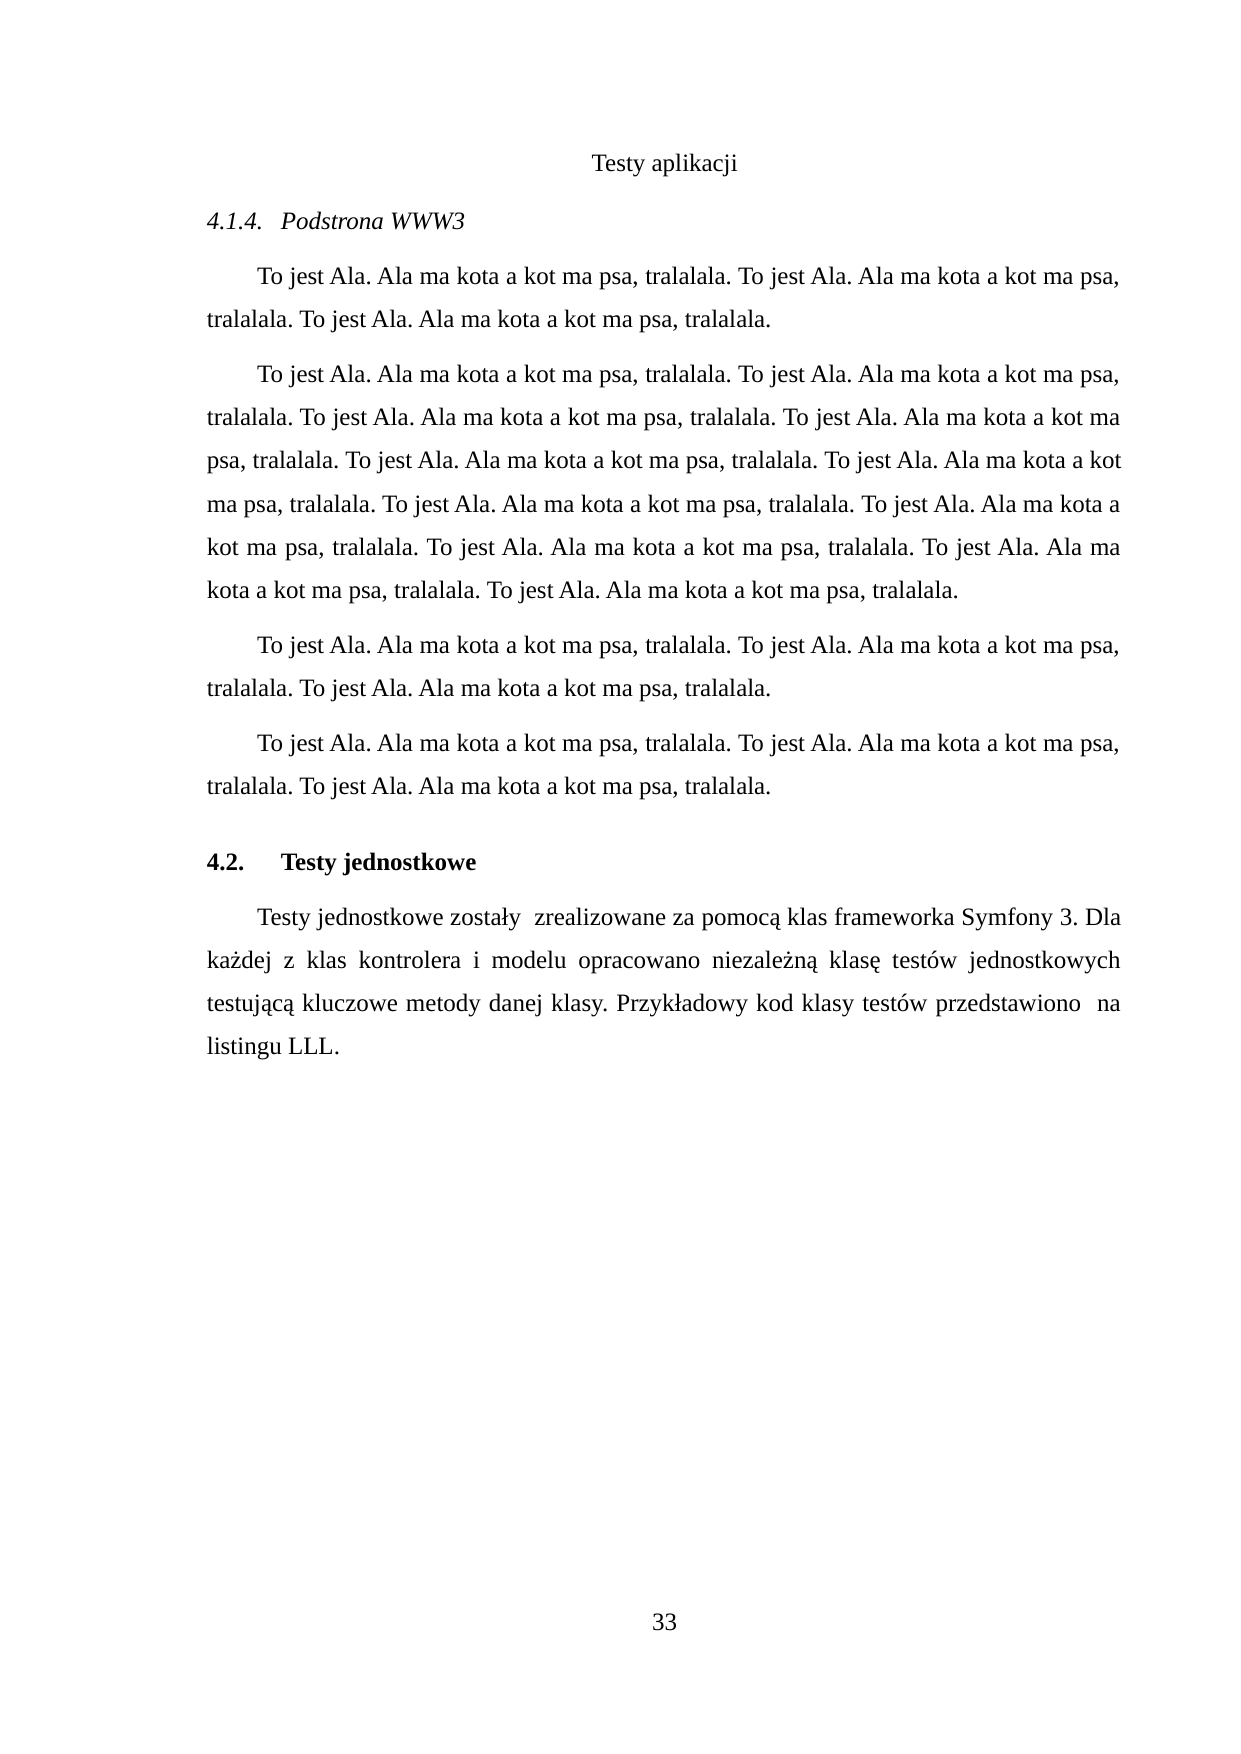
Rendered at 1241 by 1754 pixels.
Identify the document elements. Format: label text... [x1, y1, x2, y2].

text To jest Ala. Ala ma kota a kot ma psa, tralalala. To jest Ala. Ala ma kota a kot ma psa, tralalala. To jest Ala. Ala ma kota a kot ma psa, tralalala. To jest Ala. Ala ma kota a kot ma psa, tralalala. To jest Ala. Ala ma kota a kot ma psa, tralalala. To jest Ala. Ala ma kota a kot ma psa, tralalala. To jest Ala. Ala ma kota a kot ma psa, tralalala. To jest Ala. Ala ma kota a kot ma psa, tralalala. To jest Ala. Ala ma kota a kot ma psa, tralalala. To jest Ala. Ala ma kota a kot ma psa, tralalala. To jest Ala. Ala ma kota a kot ma psa, tralalala. [207, 359, 1122, 604]
text To jest Ala. Ala ma kota a kot ma psa, tralalala. To jest Ala. Ala ma kota a kot ma psa, tralalala. To jest Ala. Ala ma kota a kot ma psa, tralalala. [207, 261, 1122, 333]
subtitle Podstrona WWW3 [207, 206, 1122, 234]
text To jest Ala. Ala ma kota a kot ma psa, tralalala. To jest Ala. Ala ma kota a kot ma psa, tralalala. To jest Ala. Ala ma kota a kot ma psa, tralalala. [207, 728, 1122, 800]
text To jest Ala. Ala ma kota a kot ma psa, tralalala. To jest Ala. Ala ma kota a kot ma psa, tralalala. To jest Ala. Ala ma kota a kot ma psa, tralalala. [207, 630, 1122, 702]
subtitle Testy jednostkowe [207, 847, 1122, 875]
text Testy jednostkowe zostały zrealizowane za pomocą klas frameworka Symfony 3. Dla każdej z klas kontrolera i modelu opracowano niezależną klasę testów jednostkowych testującą kluczowe metody danej klasy. Przykładowy kod klasy testów przedstawiono na listingu LLL. [207, 902, 1122, 1060]
